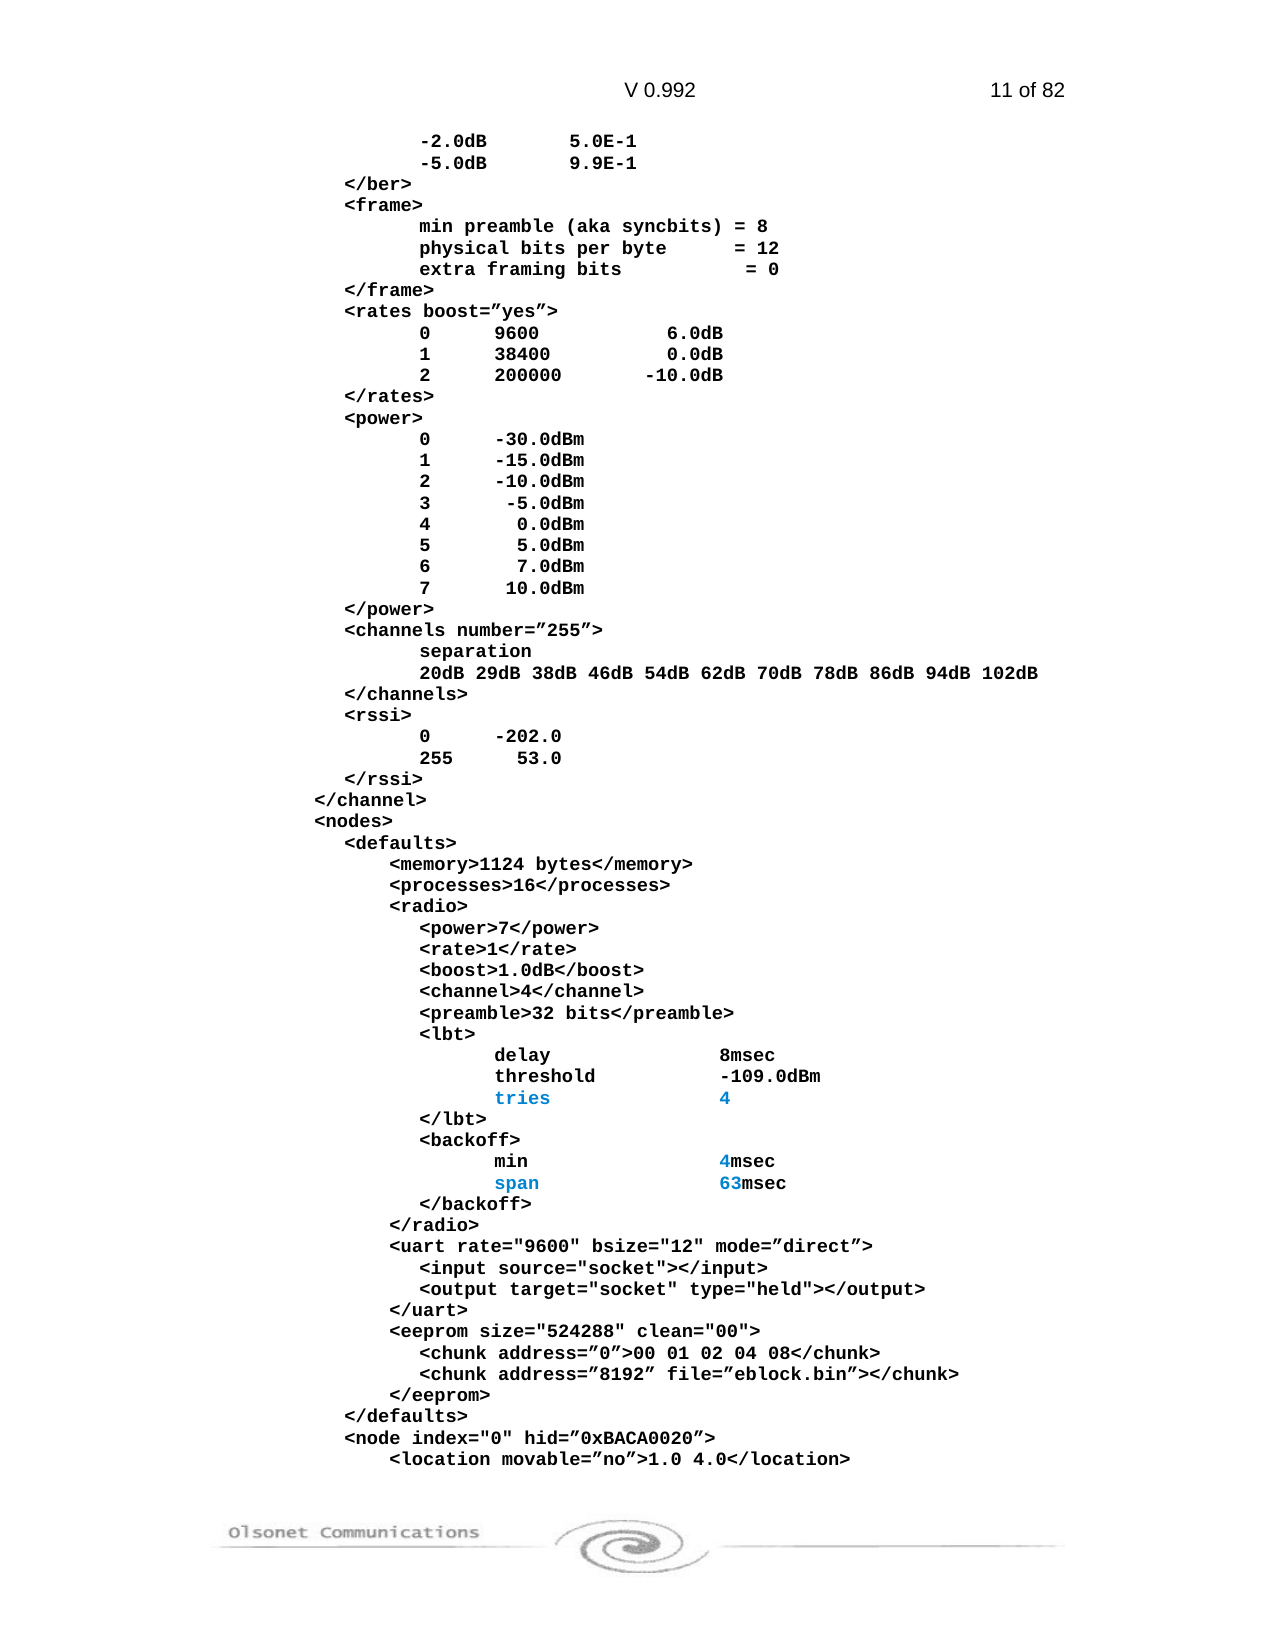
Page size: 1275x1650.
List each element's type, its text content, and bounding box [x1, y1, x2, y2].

text <input source="socket"></input> [269, 1258, 1065, 1280]
text extra framing bits = 0 [269, 260, 1065, 281]
text <channel>4</channel> [269, 982, 1065, 1003]
text 5 5.0dBm [269, 536, 1065, 557]
text 6 7.0dBm [269, 557, 1065, 578]
text physical bits per byte = 12 [269, 238, 1065, 260]
text </channel> [269, 791, 1065, 812]
text </channels> [269, 685, 1065, 706]
text 20dB 29dB 38dB 46dB 54dB 62dB 70dB 78dB 86dB 94dB 102dB [269, 663, 1065, 685]
text </radio> [269, 1216, 1065, 1237]
text -5.0dB 9.9E-1 [269, 153, 1065, 175]
text </rates> [269, 387, 1065, 408]
picture [210, 1504, 1065, 1596]
text 255 53.0 [269, 748, 1065, 770]
text <node index="0" hid=”0xBACA0020”> [269, 1428, 1065, 1450]
text </eeprom> [269, 1386, 1065, 1407]
text </backoff> [269, 1195, 1065, 1216]
text <processes>16</processes> [269, 876, 1065, 897]
text <output target="socket" type="held"></output> [269, 1280, 1065, 1301]
text separation [269, 642, 1065, 663]
text <chunk address=”0”>00 01 02 04 08</chunk> [269, 1343, 1065, 1365]
text 1 -15.0dBm [269, 451, 1065, 472]
text <uart rate="9600" bsize="12" mode=”direct”> [269, 1237, 1065, 1258]
text <rssi> [269, 706, 1065, 727]
text </uart> [269, 1301, 1065, 1322]
text <channels number=”255”> [269, 621, 1065, 642]
text tries 4 [269, 1088, 1065, 1110]
text <rates boost=”yes”> [269, 302, 1065, 323]
text </defaults> [269, 1407, 1065, 1428]
text <radio> [269, 897, 1065, 918]
text </lbt> [269, 1110, 1065, 1131]
text </power> [269, 600, 1065, 621]
text <chunk address=”8192” file=”eblock.bin”></chunk> [269, 1365, 1065, 1386]
text min 4msec [269, 1152, 1065, 1173]
text min preamble (aka syncbits) = 8 [269, 217, 1065, 238]
text delay 8msec [269, 1046, 1065, 1067]
text 3 -5.0dBm [269, 493, 1065, 515]
text <backoff> [269, 1131, 1065, 1152]
text 2 200000 -10.0dB [269, 366, 1065, 387]
text 4 0.0dBm [269, 515, 1065, 536]
text <eeprom size="524288" clean="00"> [269, 1322, 1065, 1343]
text -2.0dB 5.0E-1 [269, 132, 1065, 153]
text </rssi> [269, 770, 1065, 791]
text <defaults> [269, 833, 1065, 855]
text <power>7</power> [269, 918, 1065, 940]
text threshold -109.0dBm [269, 1067, 1065, 1088]
text </ber> [269, 175, 1065, 196]
text 0 9600 6.0dB [269, 323, 1065, 345]
text <boost>1.0dB</boost> [269, 961, 1065, 982]
text 1 38400 0.0dB [269, 345, 1065, 366]
text <frame> [269, 196, 1065, 217]
text 0 -30.0dBm [269, 430, 1065, 451]
text <preamble>32 bits</preamble> [269, 1003, 1065, 1025]
text <location movable=”no”>1.0 4.0</location> [269, 1450, 1065, 1471]
text <lbt> [269, 1025, 1065, 1046]
text 0 -202.0 [269, 727, 1065, 748]
text <nodes> [269, 812, 1065, 833]
text </frame> [269, 281, 1065, 302]
text 2 -10.0dBm [269, 472, 1065, 493]
text <power> [269, 408, 1065, 430]
text <memory>1124 bytes</memory> [269, 855, 1065, 876]
text <rate>1</rate> [269, 940, 1065, 961]
text span 63msec [269, 1173, 1065, 1195]
text 7 10.0dBm [269, 578, 1065, 600]
